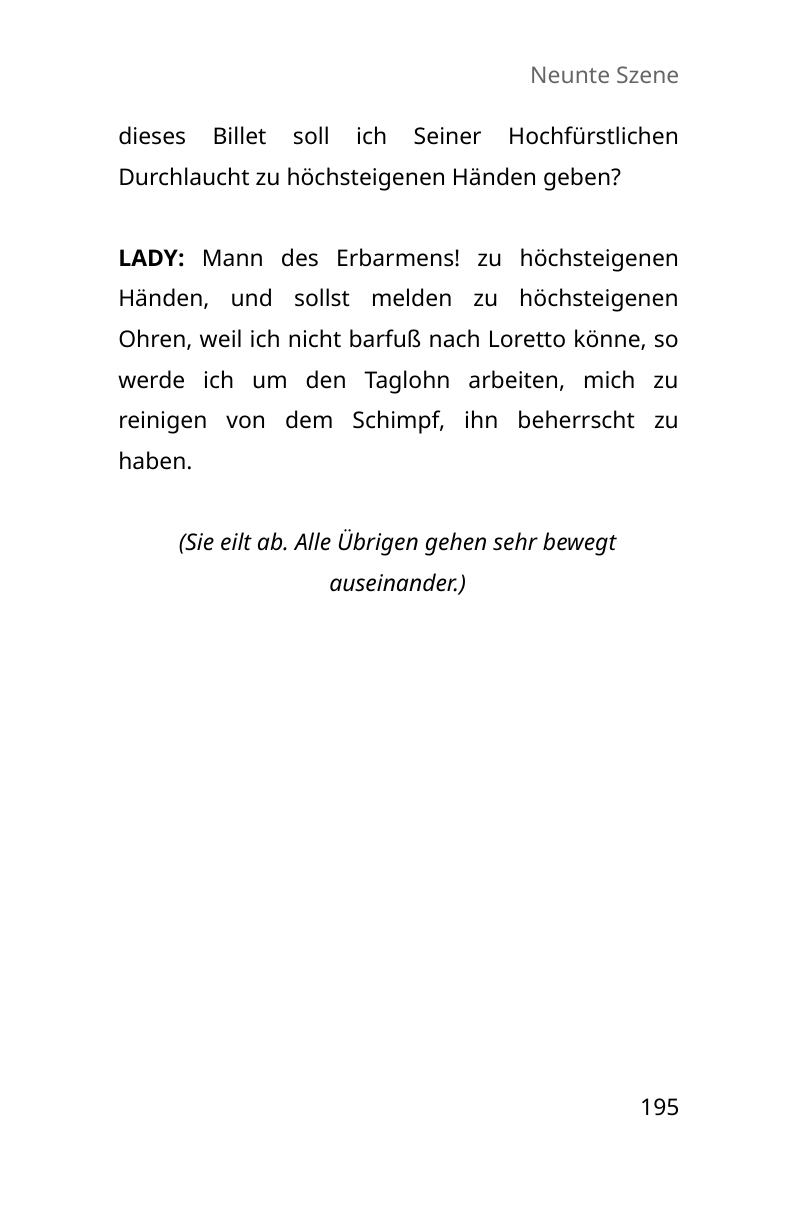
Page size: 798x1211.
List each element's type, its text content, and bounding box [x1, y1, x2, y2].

text (Sie eilt ab. Alle Übrigen gehen sehr bewegt auseinander.) [118, 497, 679, 598]
text LADY: Mann des Erbarmens! zu höchsteigenen Händen, und sollst melden zu höchsteigenen Ohren, weil ich nicht barfuß nach Loretto könne, so werde ich um den Taglohn arbeiten, mich zu reinigen von dem Schimpf, ihn beherrscht zu haben. [118, 213, 679, 476]
text dieses Billet soll ich Seiner Hochfürstlichen Durchlaucht zu höchsteigenen Händen geben? [118, 120, 679, 192]
